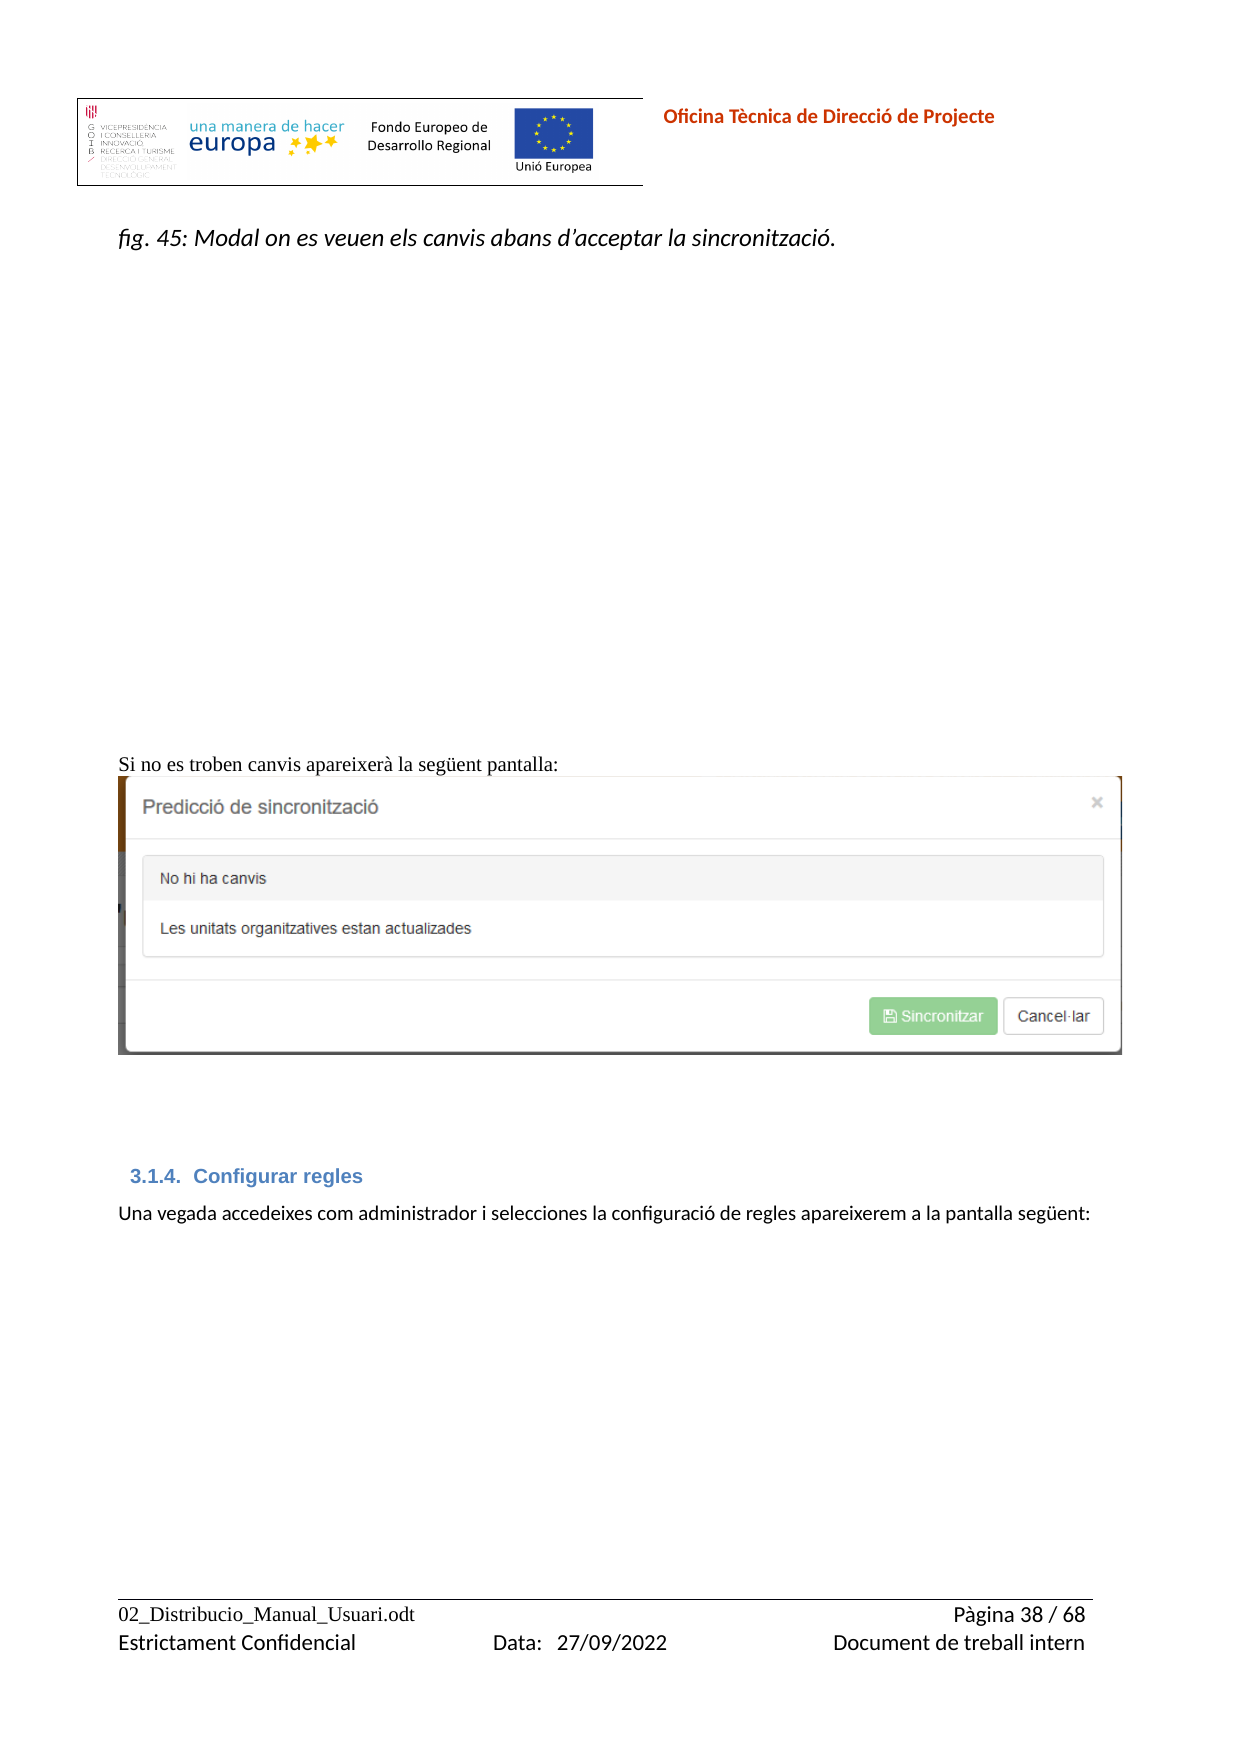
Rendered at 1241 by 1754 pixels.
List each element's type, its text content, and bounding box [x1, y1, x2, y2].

picture [187, 103, 599, 180]
subtitle Configurar regles [130, 1164, 1122, 1188]
text Una vegada accedeixes com administrador i selecciones la configuració de regles apareixerem a la pantalla següent: [118, 1200, 1122, 1226]
picture [118, 776, 1123, 1055]
picture [82, 103, 181, 180]
text fig. 45: Modal on es veuen els canvis abans d’acceptar la sincronització. [118, 222, 1122, 252]
text Si no es troben canvis apareixerà la següent pantalla: [118, 752, 1122, 776]
